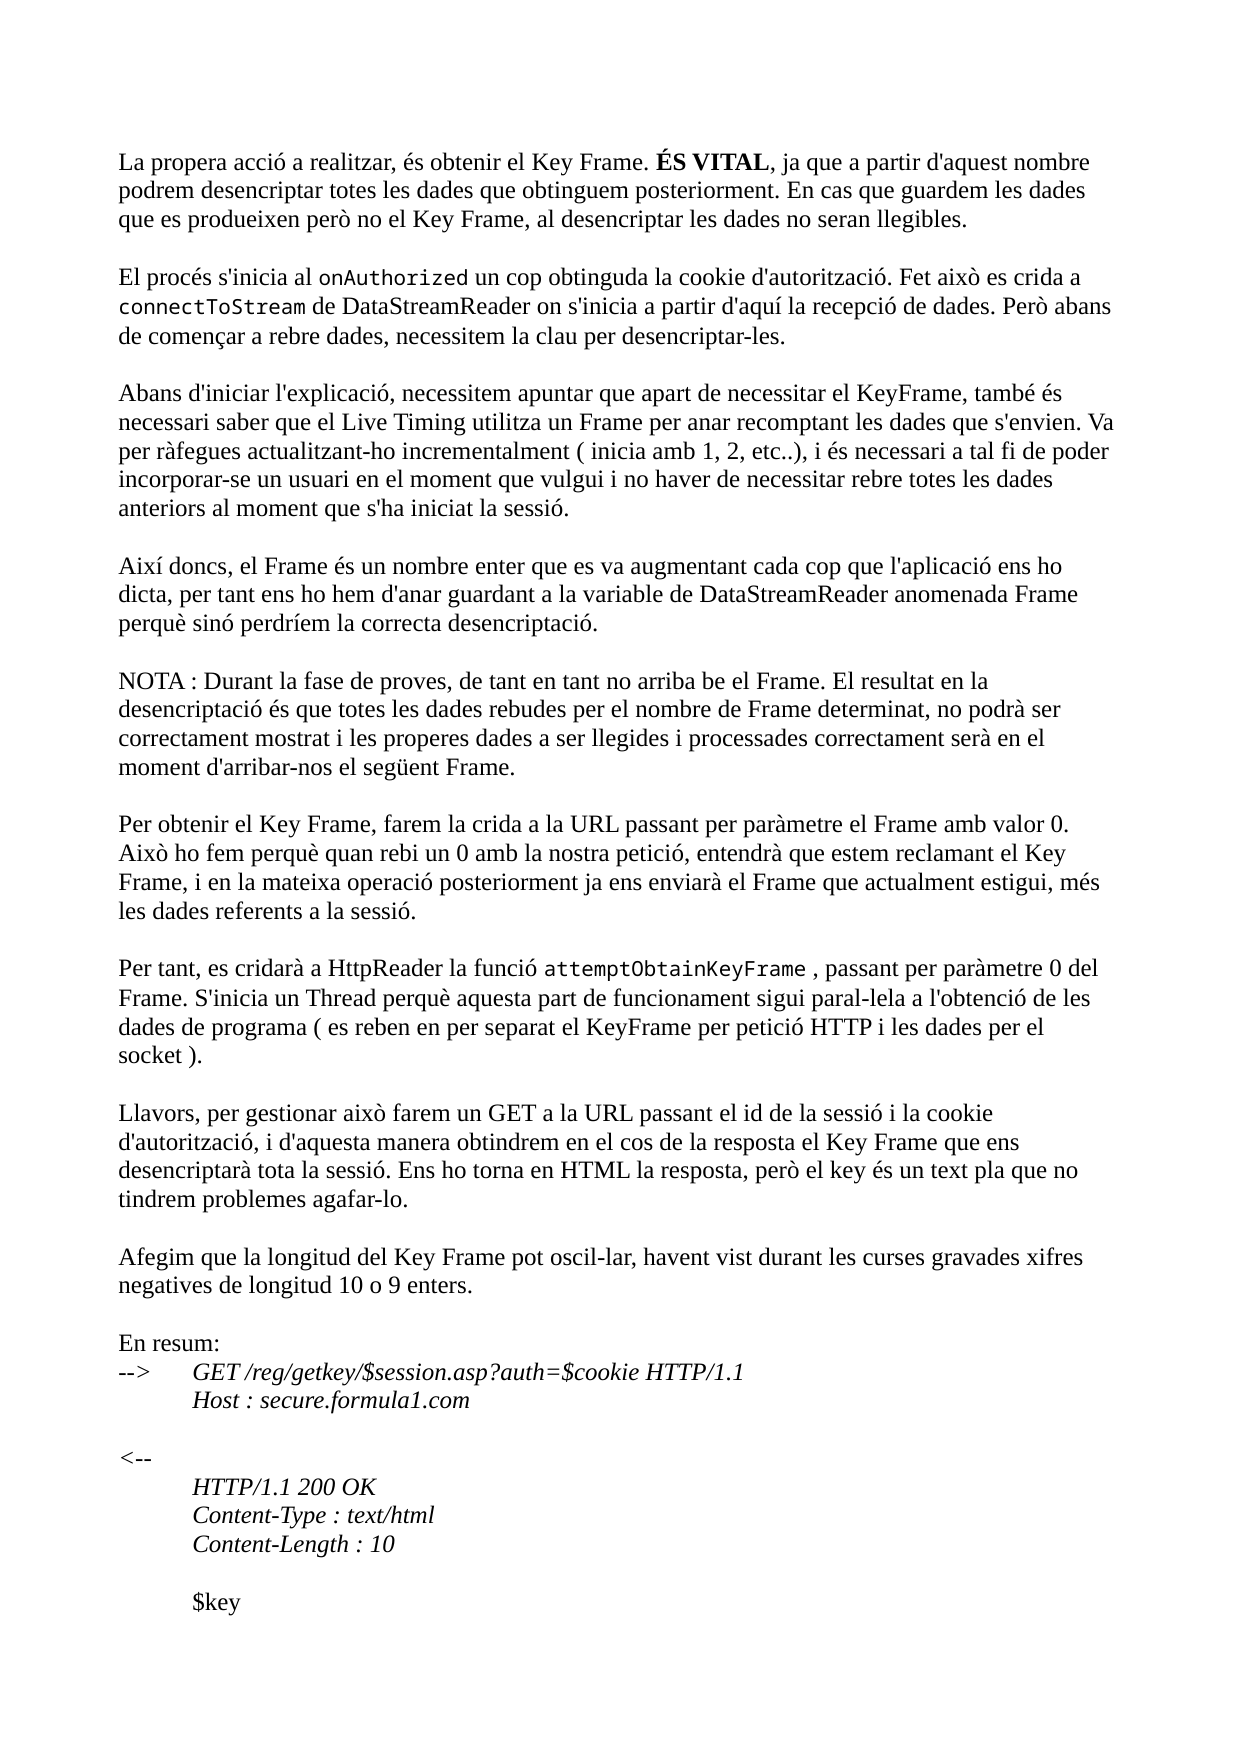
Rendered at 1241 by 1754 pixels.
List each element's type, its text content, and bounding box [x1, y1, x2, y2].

text Content-Type : text/html [118, 1500, 1122, 1529]
text En resum: [118, 1328, 1122, 1357]
text Per obtenir el Key Frame, farem la crida a la URL passant per paràmetre el Frame amb valor 0. Això ho fem perquè quan rebi un 0 amb la nostra petició, entendrà que estem reclamant el Key Frame, i en la mateixa operació posteriorment ja ens enviarà el Frame que actualment estigui, més les dades referents a la sessió. [118, 809, 1122, 924]
text Així doncs, el Frame és un nombre enter que es va augmentant cada cop que l'aplicació ens ho dicta, per tant ens ho hem d'anar guardant a la variable de DataStreamReader anomenada Frame perquè sinó perdríem la correcta desencriptació. [118, 551, 1122, 637]
text $key [118, 1587, 1122, 1615]
text Content-Length : 10 [118, 1529, 1122, 1558]
text Abans d'iniciar l'explicació, necessitem apuntar que apart de necessitar el KeyFrame, també és necessari saber que el Live Timing utilitza un Frame per anar recomptant les dades que s'envien. Va per ràfegues actualitzant-ho incrementalment ( inicia amb 1, 2, etc..), i és necessari a tal fi de poder incorporar-se un usuari en el moment que vulgui i no haver de necessitar rebre totes les dades anteriors al moment que s'ha iniciat la sessió. [118, 378, 1122, 522]
text <-- [118, 1443, 1122, 1472]
text Host : secure.formula1.com [118, 1385, 1122, 1414]
text El procés s'inicia al onAuthorized un cop obtinguda la cookie d'autorització. Fet això es crida a connectToStream de DataStreamReader on s'inicia a partir d'aquí la recepció de dades. Però abans de començar a rebre dades, necessitem la clau per desencriptar-les. [118, 262, 1122, 349]
text Per tant, es cridarà a HttpReader la funció attemptObtainKeyFrame , passant per paràmetre 0 del Frame. S'inicia un Thread perquè aquesta part de funcionament sigui paral-lela a l'obtenció de les dades de programa ( es reben en per separat el KeyFrame per petició HTTP i les dades per el socket ). [118, 953, 1122, 1069]
text NOTA : Durant la fase de proves, de tant en tant no arriba be el Frame. El resultat en la desencriptació és que totes les dades rebudes per el nombre de Frame determinat, no podrà ser correctament mostrat i les properes dades a ser llegides i processades correctament serà en el moment d'arribar-nos el següent Frame. [118, 666, 1122, 781]
text Llavors, per gestionar això farem un GET a la URL passant el id de la sessió i la cookie d'autorització, i d'aquesta manera obtindrem en el cos de la resposta el Key Frame que ens desencriptarà tota la sessió. Ens ho torna en HTML la resposta, però el key és un text pla que no tindrem problemes agafar-lo. [118, 1098, 1122, 1213]
text La propera acció a realitzar, és obtenir el Key Frame. ÉS VITAL, ja que a partir d'aquest nombre podrem desencriptar totes les dades que obtinguem posteriorment. En cas que guardem les dades que es produeixen però no el Key Frame, al desencriptar les dades no seran llegibles. [118, 147, 1122, 233]
text --> GET /reg/getkey/$session.asp?auth=$cookie HTTP/1.1 [118, 1357, 1122, 1385]
text HTTP/1.1 200 OK [118, 1472, 1122, 1500]
text Afegim que la longitud del Key Frame pot oscil-lar, havent vist durant les curses gravades xifres negatives de longitud 10 o 9 enters. [118, 1242, 1122, 1299]
